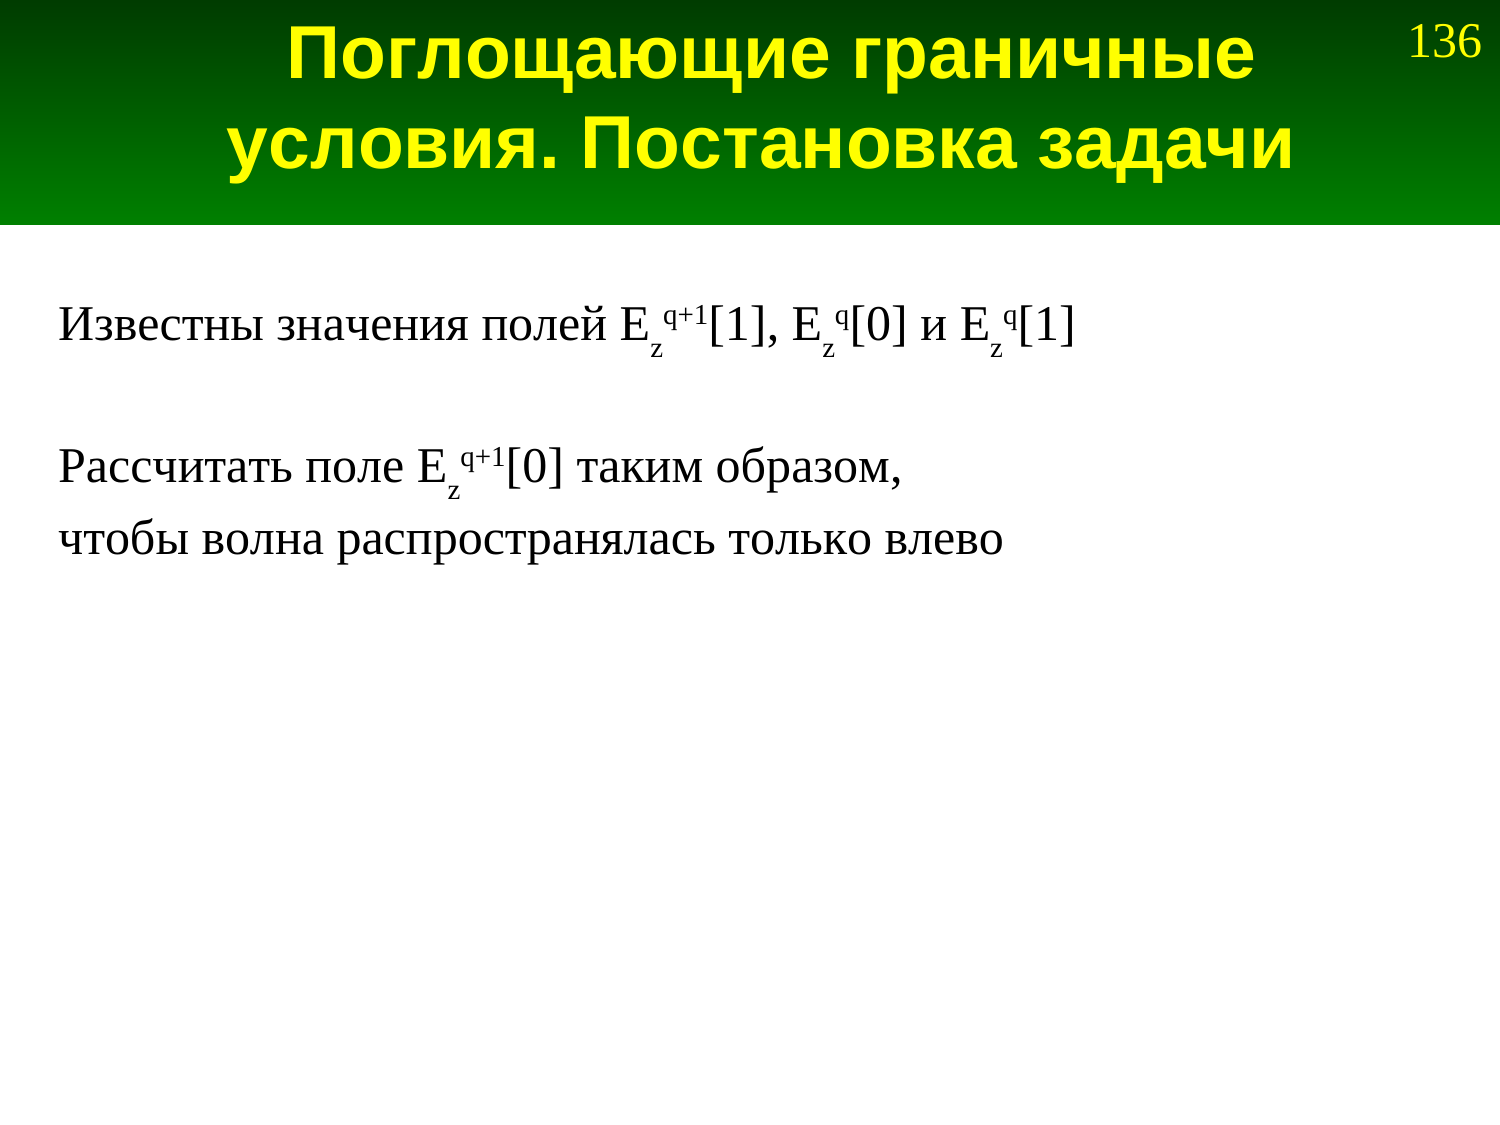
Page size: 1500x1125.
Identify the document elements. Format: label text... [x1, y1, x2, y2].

text_box Известны значения полей Ezq+1[1], Ezq[0] и Ezq[1] [43, 283, 1453, 431]
text_box Рассчитать поле Ezq+1[0] таким образом, чтобы волна распространялась только влево [43, 431, 1453, 573]
title Поглощающие граничные условия. Постановка задачи [123, 0, 1399, 192]
